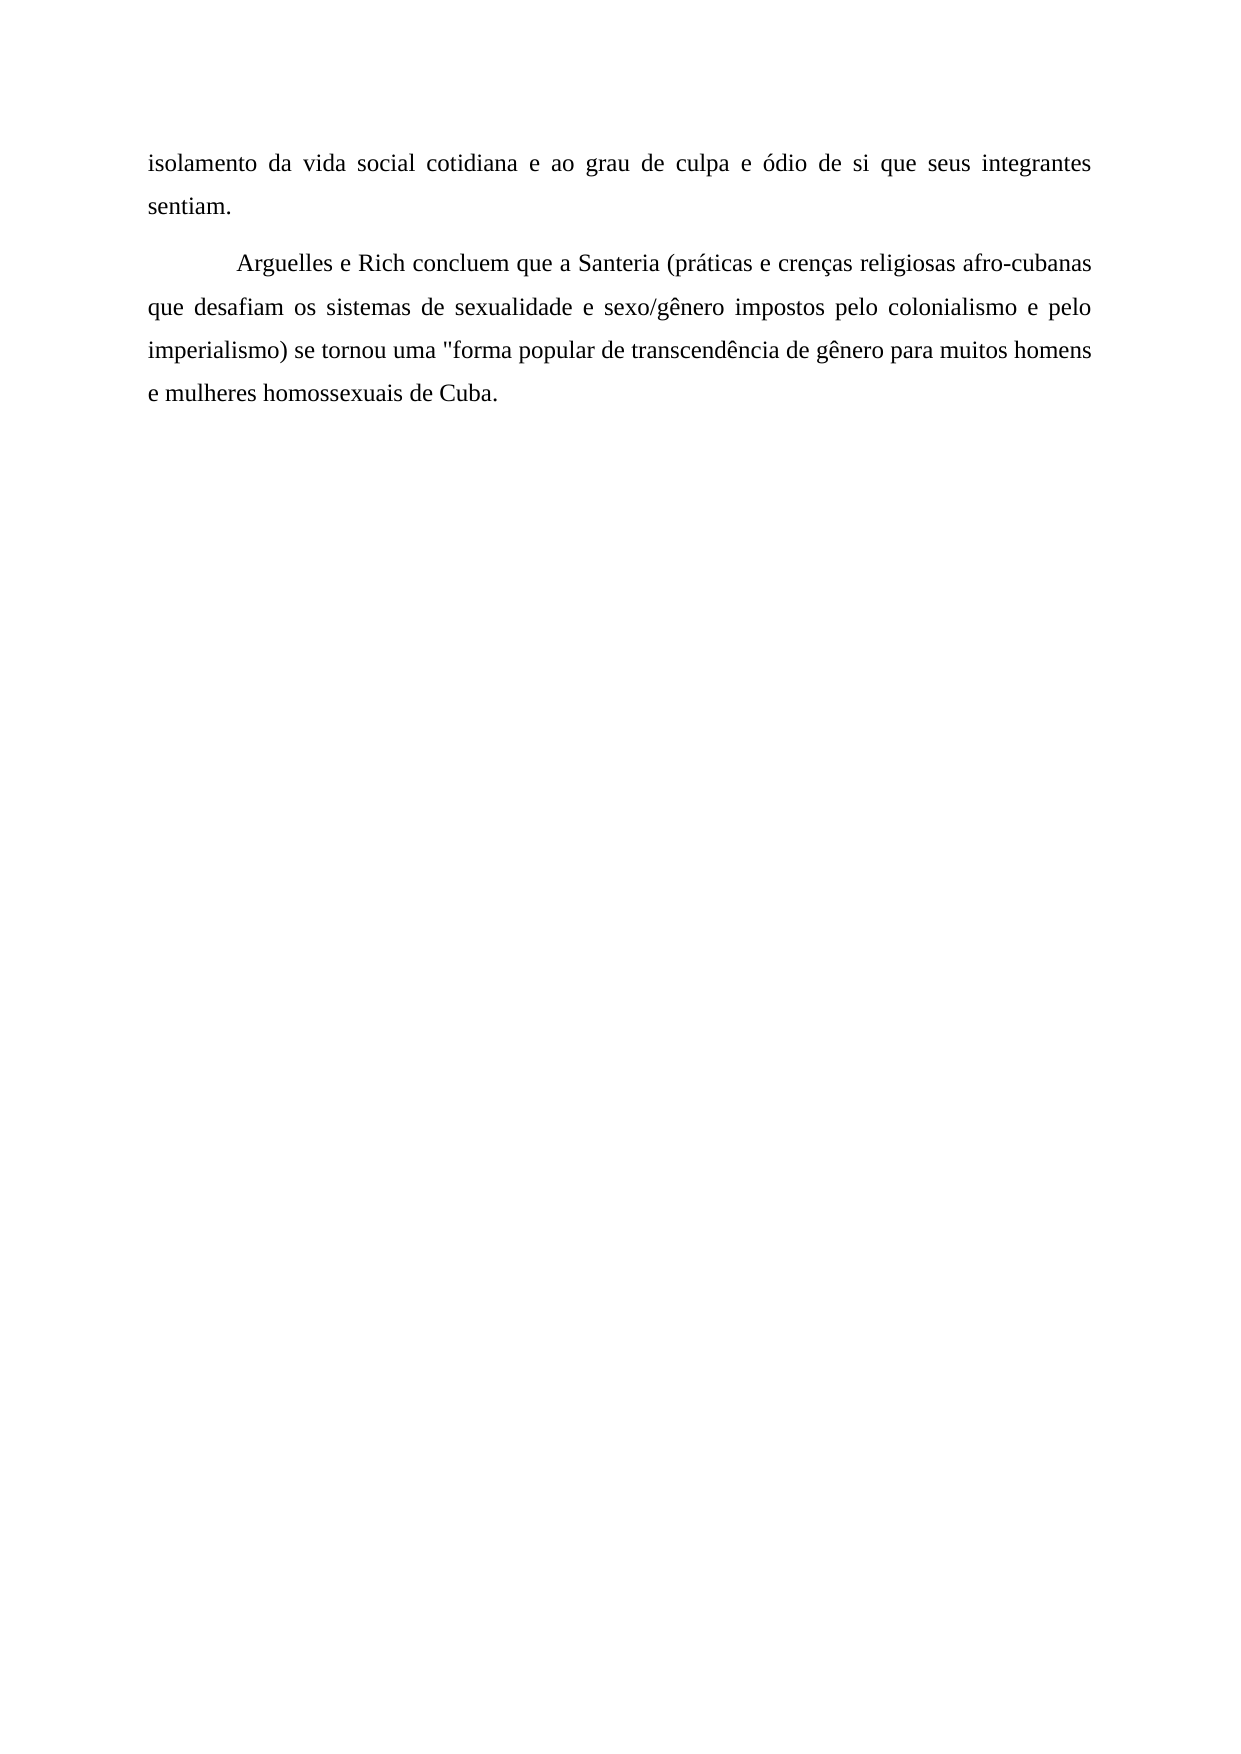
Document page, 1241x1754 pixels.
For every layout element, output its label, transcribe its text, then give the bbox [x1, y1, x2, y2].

text isolamento da vida social cotidiana e ao grau de culpa e ódio de si que seus integrantes sentiam. [148, 148, 1093, 219]
text Arguelles e Rich concluem que a Santeria (práticas e crenças religiosas afro-cubanas que desafiam os sistemas de sexualidade e sexo/gênero impostos pelo colonialismo e pelo imperialismo) se tornou uma "forma popular de transcendência de gênero para muitos homens e mulheres homossexuais de Cuba. [148, 248, 1093, 407]
